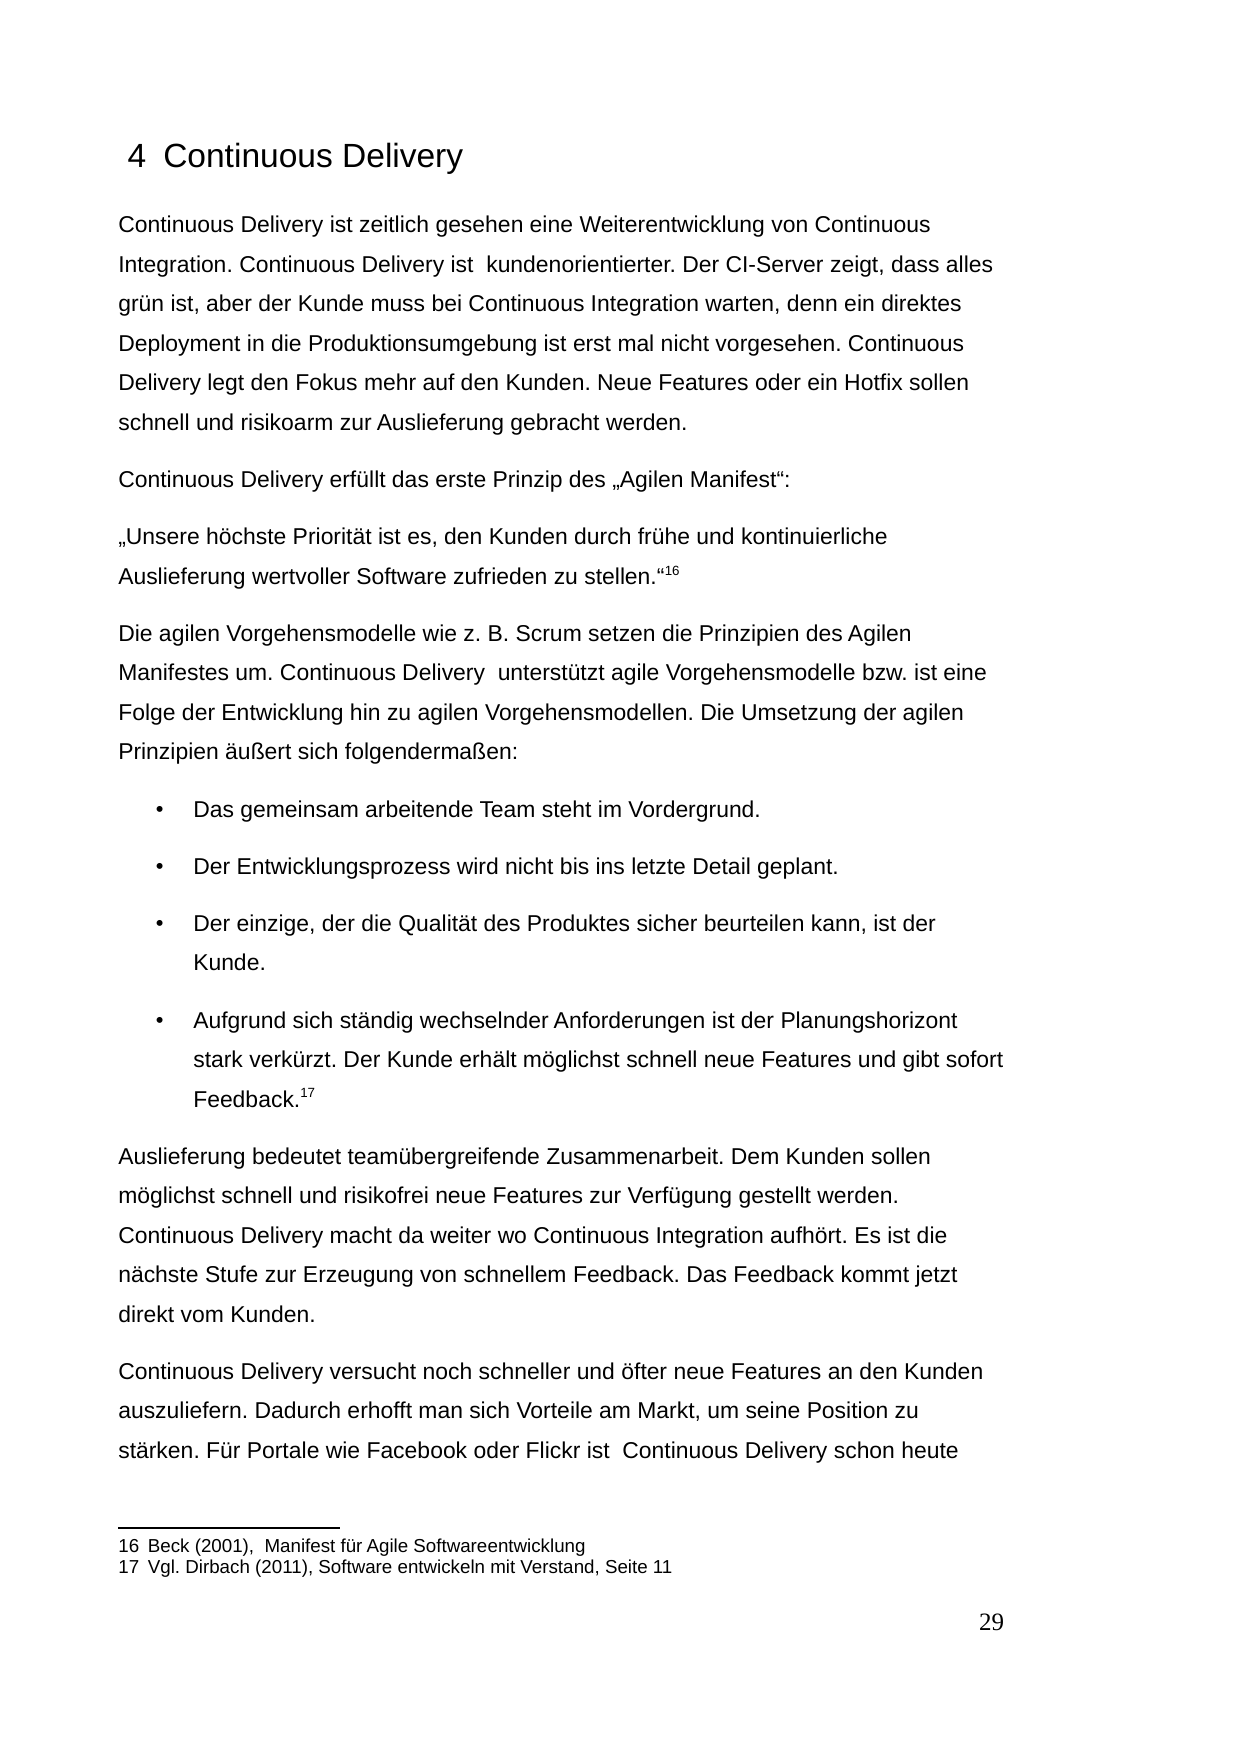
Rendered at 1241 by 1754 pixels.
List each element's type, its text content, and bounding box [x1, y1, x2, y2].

list Der Entwicklungsprozess wird nicht bis ins letzte Detail geplant. [156, 853, 1004, 879]
list Aufgrund sich ständig wechselnder Anforderungen ist der Planungshorizont stark verkürzt. Der Kunde erhält möglichst schnell neue Features und gibt sofort Feedback. [156, 1007, 1004, 1112]
list Das gemeinsam arbeitende Team steht im Vordergrund. [156, 796, 1004, 822]
text Continuous Delivery erfüllt das erste Prinzip des „Agilen Manifest“: [118, 466, 1004, 492]
subtitle Continuous Delivery [118, 136, 1004, 174]
text „Unsere höchste Priorität ist es, den Kunden durch frühe und kontinuierliche Auslieferung wertvoller Software zufrieden zu stellen.“ [118, 523, 1004, 589]
text Beck (2001), Manifest für Agile Softwareentwicklung [118, 1534, 1004, 1556]
text Continuous Delivery ist zeitlich gesehen eine Weiterentwicklung von Continuous Integration. Continuous Delivery ist kundenorientierter. Der CI-Server zeigt, dass alles grün ist, aber der Kunde muss bei Continuous Integration warten, denn ein direktes Deployment in die Produktionsumgebung ist erst mal nicht vorgesehen. Continuous Delivery legt den Fokus mehr auf den Kunden. Neue Features oder ein Hotfix sollen schnell und risikoarm zur Auslieferung gebracht werden. [118, 211, 1004, 435]
text Continuous Delivery versucht noch schneller und öfter neue Features an den Kunden auszuliefern. Dadurch erhofft man sich Vorteile am Markt, um seine Position zu stärken. Für Portale wie Facebook oder Flickr ist Continuous Delivery schon heute [118, 1358, 1004, 1463]
text Die agilen Vorgehensmodelle wie z. B. Scrum setzen die Prinzipien des Agilen Manifestes um. Continuous Delivery unterstützt agile Vorgehensmodelle bzw. ist eine Folge der Entwicklung hin zu agilen Vorgehensmodellen. Die Umsetzung der agilen Prinzipien äußert sich folgendermaßen: [118, 620, 1004, 765]
text Auslieferung bedeutet teamübergreifende Zusammenarbeit. Dem Kunden sollen möglichst schnell und risikofrei neue Features zur Verfügung gestellt werden. Continuous Delivery macht da weiter wo Continuous Integration aufhört. Es ist die nächste Stufe zur Erzeugung von schnellem Feedback. Das Feedback kommt jetzt direkt vom Kunden. [118, 1143, 1004, 1327]
list Vgl. Dirbach (2011), Software entwickeln mit Verstand, Seite 11 [118, 1556, 1004, 1578]
list Der einzige, der die Qualität des Produktes sicher beurteilen kann, ist der Kunde. [156, 910, 1004, 976]
